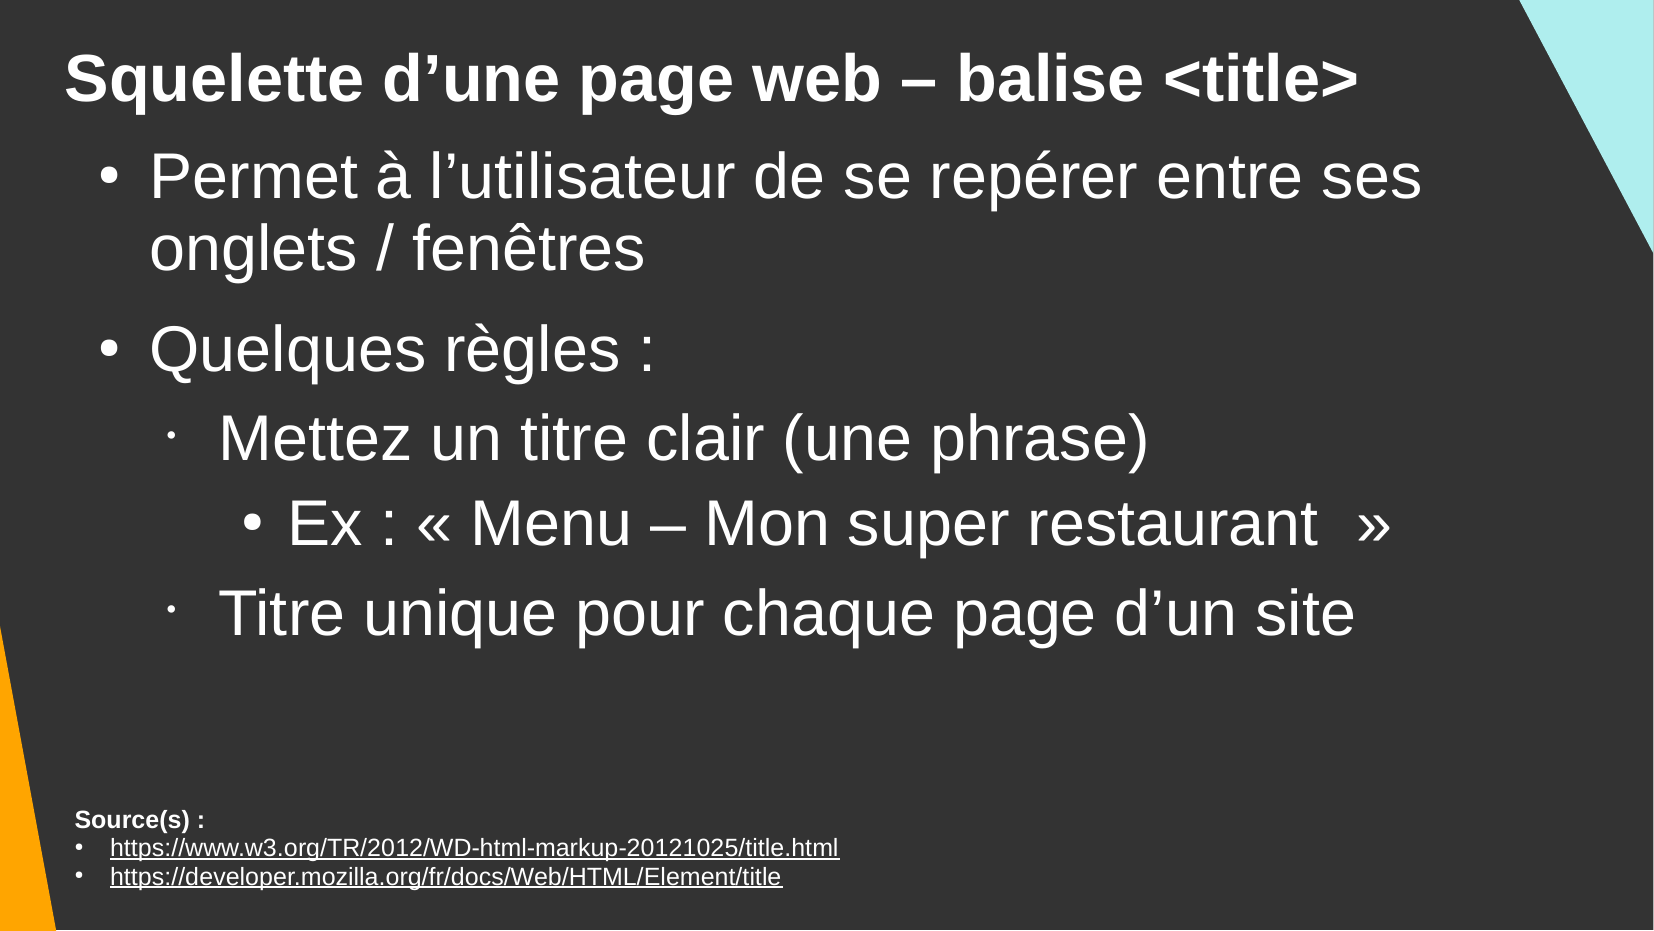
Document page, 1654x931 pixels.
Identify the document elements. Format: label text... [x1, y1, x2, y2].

list Permet à l’utilisateur de se repérer entre ses onglets / fenêtres Quelques règles : Mettez un titre clair (une phrase) Ex : « Menu – Mon super restaurant » Titre unique pour chaque page d’un site [80, 140, 1635, 650]
title Squelette d’une page web – balise <title> [64, 40, 1553, 125]
text_box [1519, 0, 1654, 255]
text_box [0, 626, 57, 931]
text_box Source(s) : https://www.w3.org/TR/2012/WD-html-markup-20121025/title.html https://developer.mozilla.org/fr/docs/Web/HTML/Element/title [59, 798, 1548, 898]
